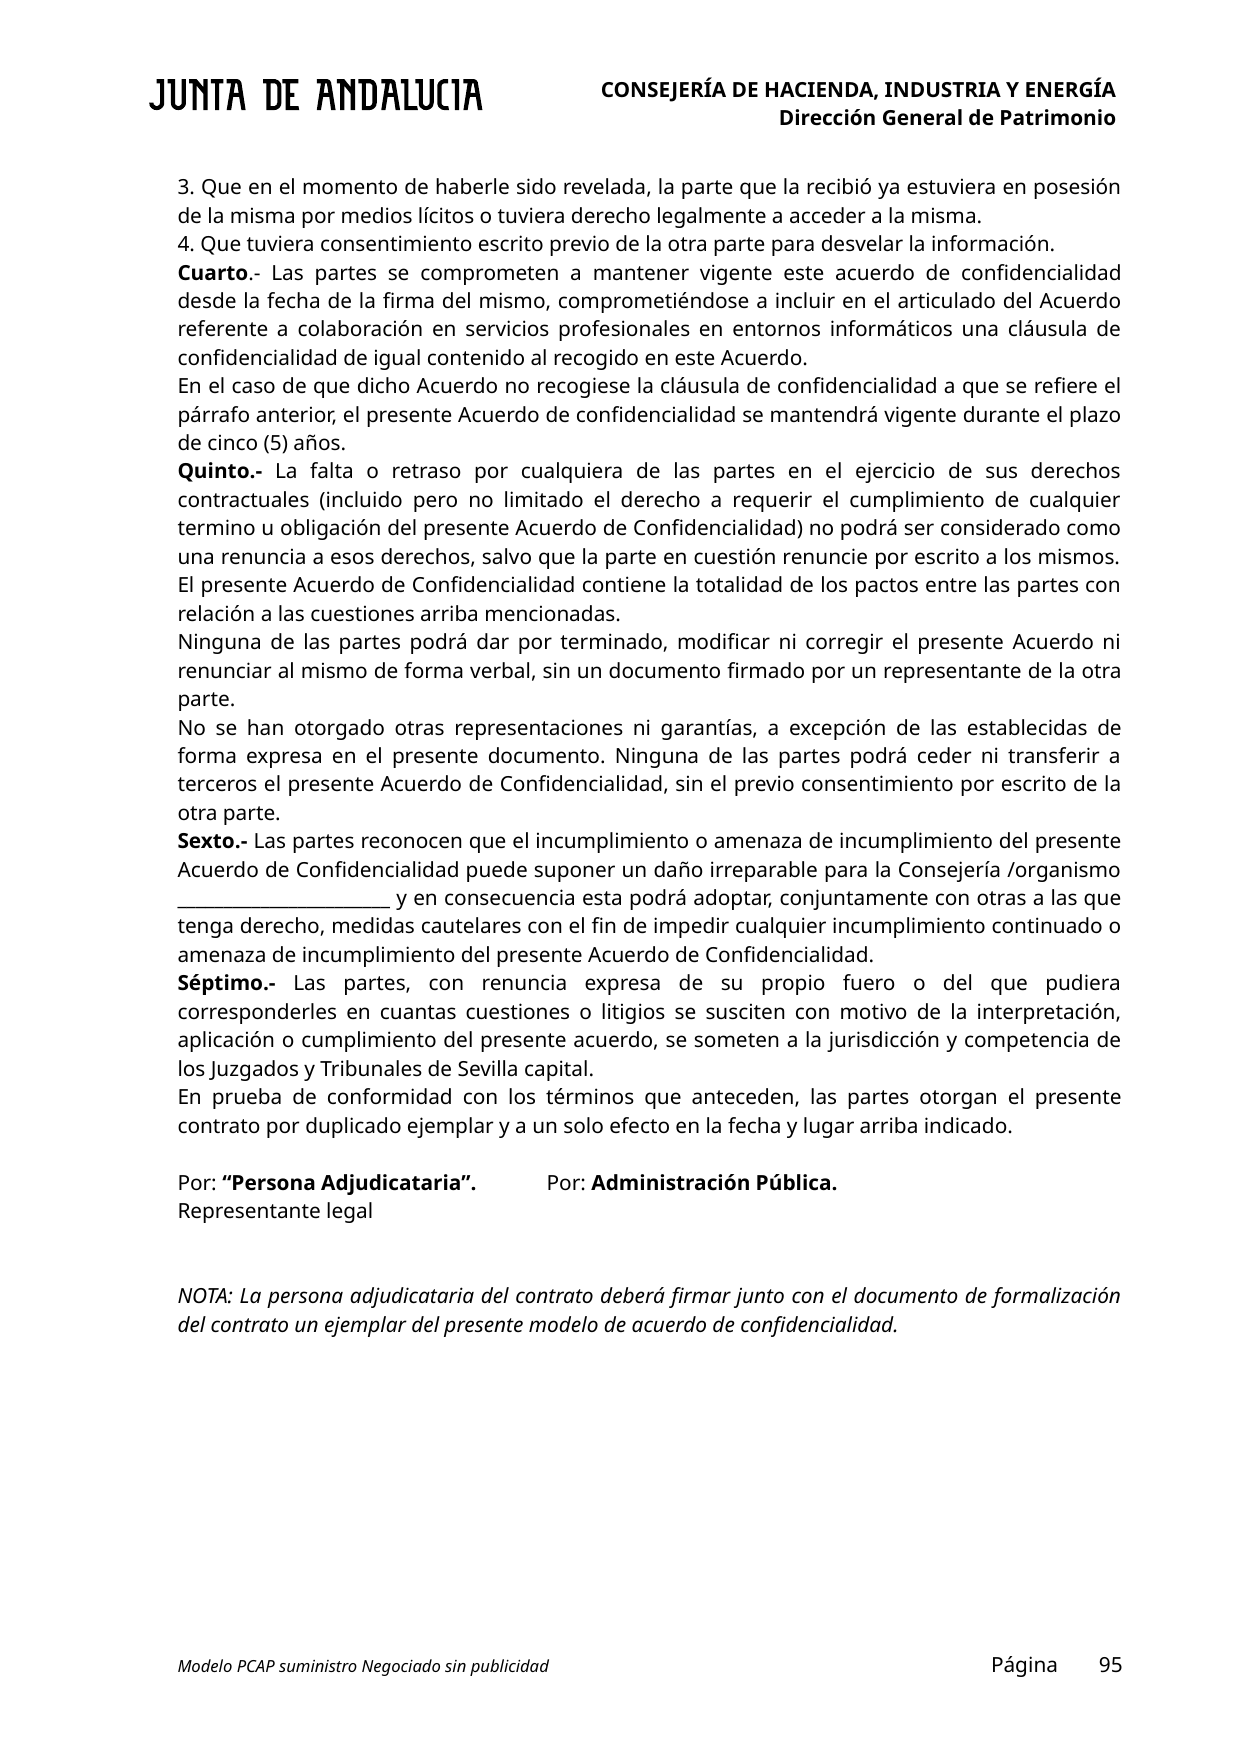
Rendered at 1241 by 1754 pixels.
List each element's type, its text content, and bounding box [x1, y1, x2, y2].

text NOTA: La persona adjudicataria del contrato deberá firmar junto con el documento de formalización del contrato un ejemplar del presente modelo de acuerdo de confidencialidad. [177, 1281, 1122, 1338]
text Por: “Persona Adjudicataria”. Por: Administración Pública. [177, 1168, 1122, 1196]
text Quinto.- La falta o retraso por cualquiera de las partes en el ejercicio de sus derechos contractuales (incluido pero no limitado el derecho a requerir el cumplimiento de cualquier termino u obligación del presente Acuerdo de Confidencialidad) no podrá ser considerado como una renuncia a esos derechos, salvo que la parte en cuestión renuncie por escrito a los mismos. El presente Acuerdo de Confidencialidad contiene la totalidad de los pactos entre las partes con relación a las cuestiones arriba mencionadas. [177, 457, 1122, 627]
text En prueba de conformidad con los términos que anteceden, las partes otorgan el presente contrato por duplicado ejemplar y a un solo efecto en la fecha y lugar arriba indicado. [177, 1082, 1122, 1139]
text No se han otorgado otras representaciones ni garantías, a excepción de las establecidas de forma expresa en el presente documento. Ninguna de las partes podrá ceder ni transferir a terceros el presente Acuerdo de Confidencialidad, sin el previo consentimiento por escrito de la otra parte. [177, 713, 1122, 826]
text Cuarto.- Las partes se comprometen a mantener vigente este acuerdo de confidencialidad desde la fecha de la firma del mismo, comprometiéndose a incluir en el articulado del Acuerdo referente a colaboración en servicios profesionales en entornos informáticos una cláusula de confidencialidad de igual contenido al recogido en este Acuerdo. [177, 258, 1122, 371]
text 3. Que en el momento de haberle sido revelada, la parte que la recibió ya estuviera en posesión de la misma por medios lícitos o tuviera derecho legalmente a acceder a la misma. [177, 172, 1122, 229]
text Séptimo.- Las partes, con renuncia expresa de su propio fuero o del que pudiera corresponderles en cuantas cuestiones o litigios se susciten con motivo de la interpretación, aplicación o cumplimiento del presente acuerdo, se someten a la jurisdicción y competencia de los Juzgados y Tribunales de Sevilla capital. [177, 968, 1122, 1082]
text Representante legal [177, 1196, 1122, 1224]
text Ninguna de las partes podrá dar por terminado, modificar ni corregir el presente Acuerdo ni renunciar al mismo de forma verbal, sin un documento firmado por un representante de la otra parte. [177, 627, 1122, 713]
text 4. Que tuviera consentimiento escrito previo de la otra parte para desvelar la información. [177, 229, 1122, 258]
text Sexto.- Las partes reconocen que el incumplimiento o amenaza de incumplimiento del presente Acuerdo de Confidencialidad puede suponer un daño irreparable para la Consejería /organismo _______________________ y en consecuencia esta podrá adoptar, conjuntamente con otras a las que tenga derecho, medidas cautelares con el fin de impedir cualquier incumplimiento continuado o amenaza de incumplimiento del presente Acuerdo de Confidencialidad. [177, 826, 1122, 968]
text En el caso de que dicho Acuerdo no recogiese la cláusula de confidencialidad a que se refiere el párrafo anterior, el presente Acuerdo de confidencialidad se mantendrá vigente durante el plazo de cinco (5) años. [177, 371, 1122, 457]
